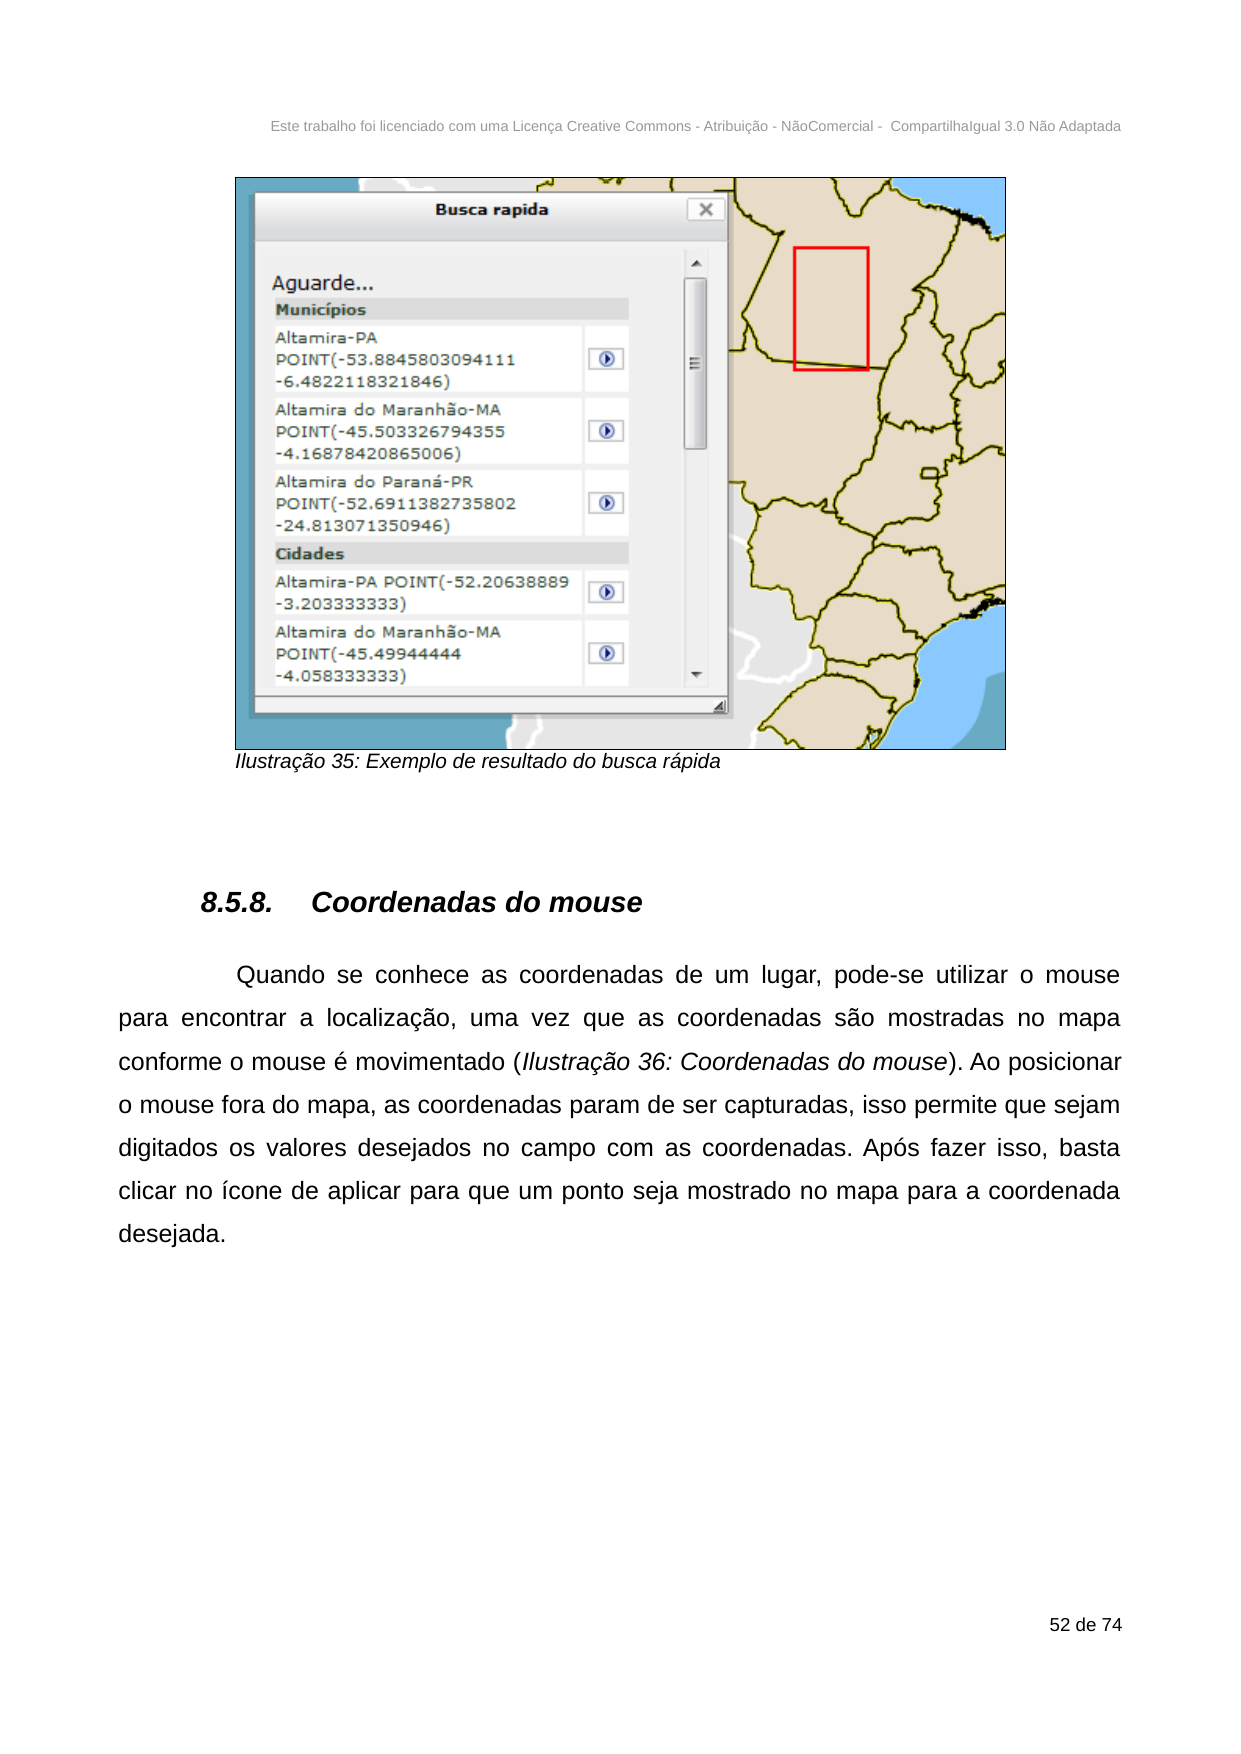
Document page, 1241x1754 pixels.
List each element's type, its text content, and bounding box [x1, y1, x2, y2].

picture [236, 178, 1005, 749]
text Ilustração 35: Exemplo de resultado do busca rápida [235, 750, 1005, 773]
text Quando se conhece as coordenadas de um lugar, pode-se utilizar o mouse para encontrar a localização, uma vez que as coordenadas são mostradas no mapa conforme o mouse é movimentado (Ilustração 36: Coordenadas do mouse). Ao posicionar o mouse fora do mapa, as coordenadas param de ser capturadas, isso permite que sejam digitados os valores desejados no campo com as coordenadas. Após fazer isso, basta clicar no ícone de aplicar para que um ponto seja mostrado no mapa para a coordenada desejada. [118, 960, 1122, 1248]
subtitle Coordenadas do mouse [163, 885, 1122, 919]
